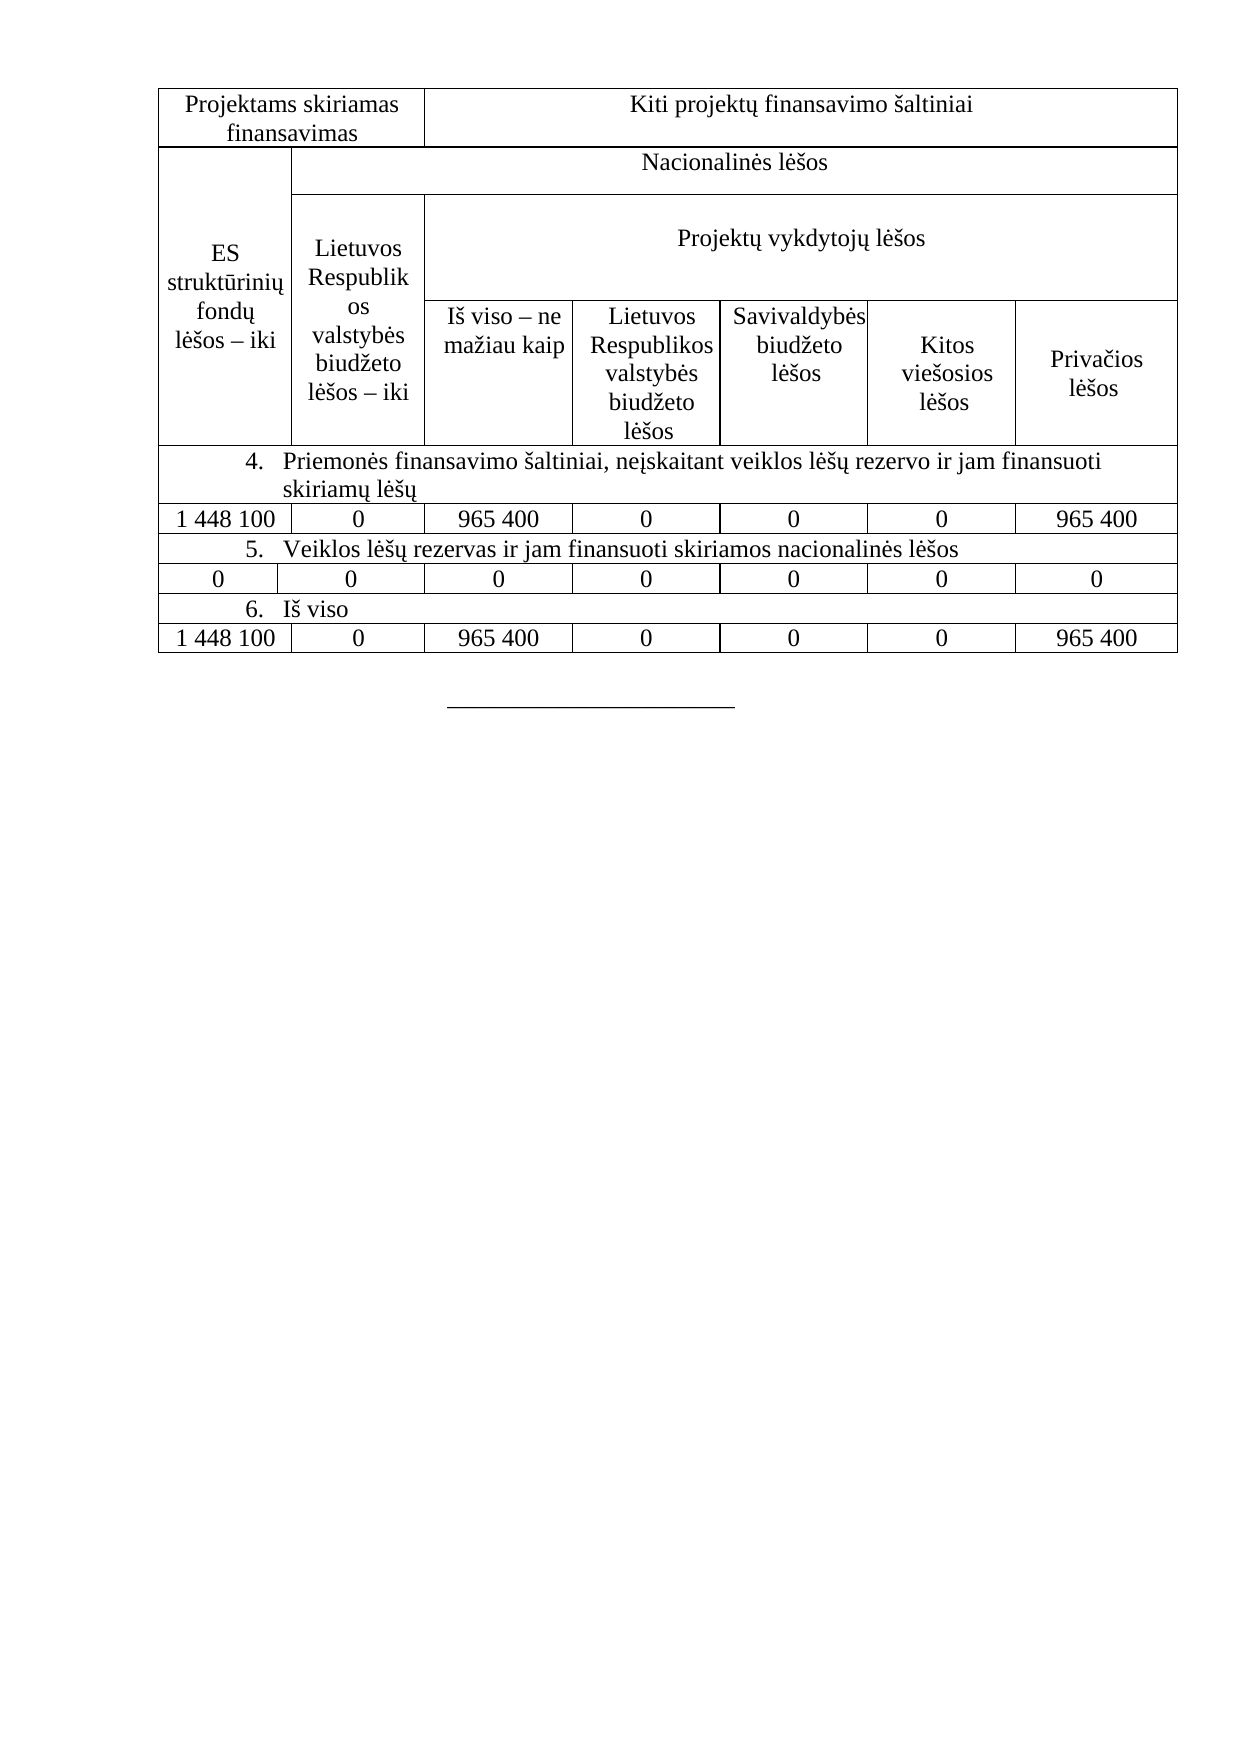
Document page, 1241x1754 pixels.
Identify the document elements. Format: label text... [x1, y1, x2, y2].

table_cell 0 [721, 504, 867, 533]
table_cell Projektų vykdytojų lėšos [425, 195, 1177, 300]
table_cell 965 400 [1016, 624, 1177, 652]
table_cell 0 [1016, 564, 1177, 593]
table_cell 0 [868, 624, 1015, 652]
text _______________________ [148, 682, 800, 711]
table_cell 965 400 [425, 624, 572, 652]
table_cell 965 400 [1016, 504, 1177, 533]
table_cell 0 [721, 564, 867, 593]
table_cell ES struktūrinių fondų lėšos – iki [159, 148, 291, 445]
table_cell Savivaldybės biudžeto lėšos [721, 301, 867, 445]
table_cell 0 [868, 564, 1015, 593]
table_header Kiti projektų finansavimo šaltiniai [425, 89, 1177, 146]
table_cell Lietuvos Respublikos valstybės biudžeto lėšos [573, 301, 719, 445]
table_header Projektams skiriamas finansavimas [159, 89, 424, 146]
table_cell Nacionalinės lėšos [292, 148, 1177, 194]
table_cell 0 [573, 504, 719, 533]
table_cell 0 [868, 504, 1015, 533]
table_cell 0 [278, 564, 424, 593]
table_cell 4. Priemonės finansavimo šaltiniai, neįskaitant veiklos lėšų rezervo ir jam finansuoti skiriamų lėšų [159, 446, 1177, 503]
table_cell 0 [425, 564, 572, 593]
table_cell Lietuvos Respublikos valstybės biudžeto lėšos – iki [292, 195, 424, 445]
table_cell 965 400 [425, 504, 572, 533]
table_cell 0 [159, 564, 277, 593]
table_cell 6. Iš viso [159, 594, 1177, 622]
table_cell 1 448 100 [159, 624, 291, 652]
table_cell 5. Veiklos lėšų rezervas ir jam finansuoti skiriamos nacionalinės lėšos [159, 534, 1177, 563]
table_cell 0 [573, 564, 719, 593]
table_cell 0 [292, 504, 424, 533]
table_cell Iš viso – ne mažiau kaip [425, 301, 572, 445]
table_cell 0 [292, 624, 424, 652]
table_cell Privačios lėšos [1016, 301, 1177, 445]
table_cell 0 [721, 624, 867, 652]
table_cell 1 448 100 [159, 504, 291, 533]
table_cell 0 [573, 624, 719, 652]
table_cell Kitos viešosios lėšos [868, 301, 1015, 445]
